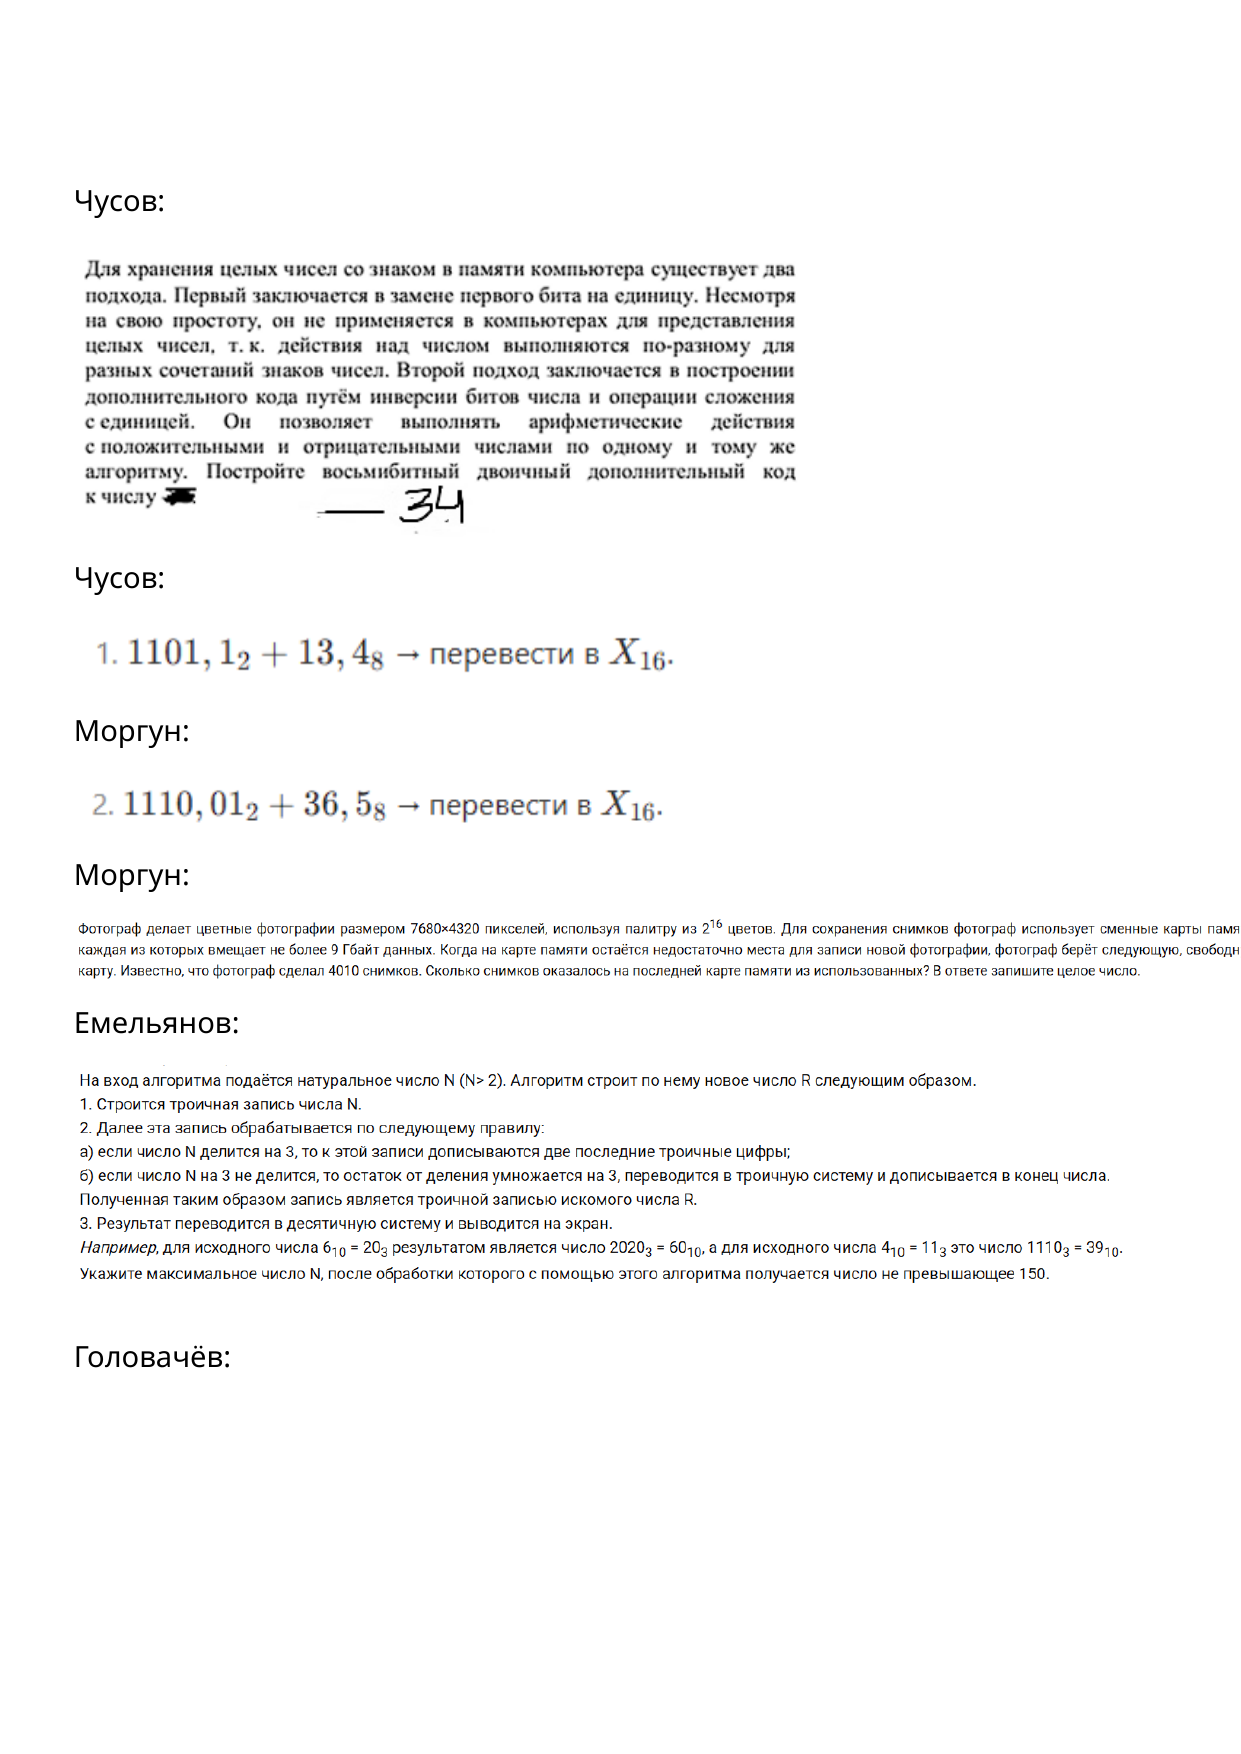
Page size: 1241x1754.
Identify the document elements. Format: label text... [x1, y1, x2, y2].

text Моргун: [74, 855, 1152, 894]
picture [73, 620, 713, 690]
picture [73, 1065, 1203, 1316]
text Чусов: [74, 180, 1152, 220]
text Моргун: [74, 711, 1152, 750]
text Емельянов: [74, 1003, 1152, 1042]
picture [73, 772, 719, 834]
text Головачёв: [74, 1336, 1152, 1376]
picture [73, 917, 1241, 982]
picture [73, 242, 875, 537]
text Чусов: [74, 558, 1152, 597]
